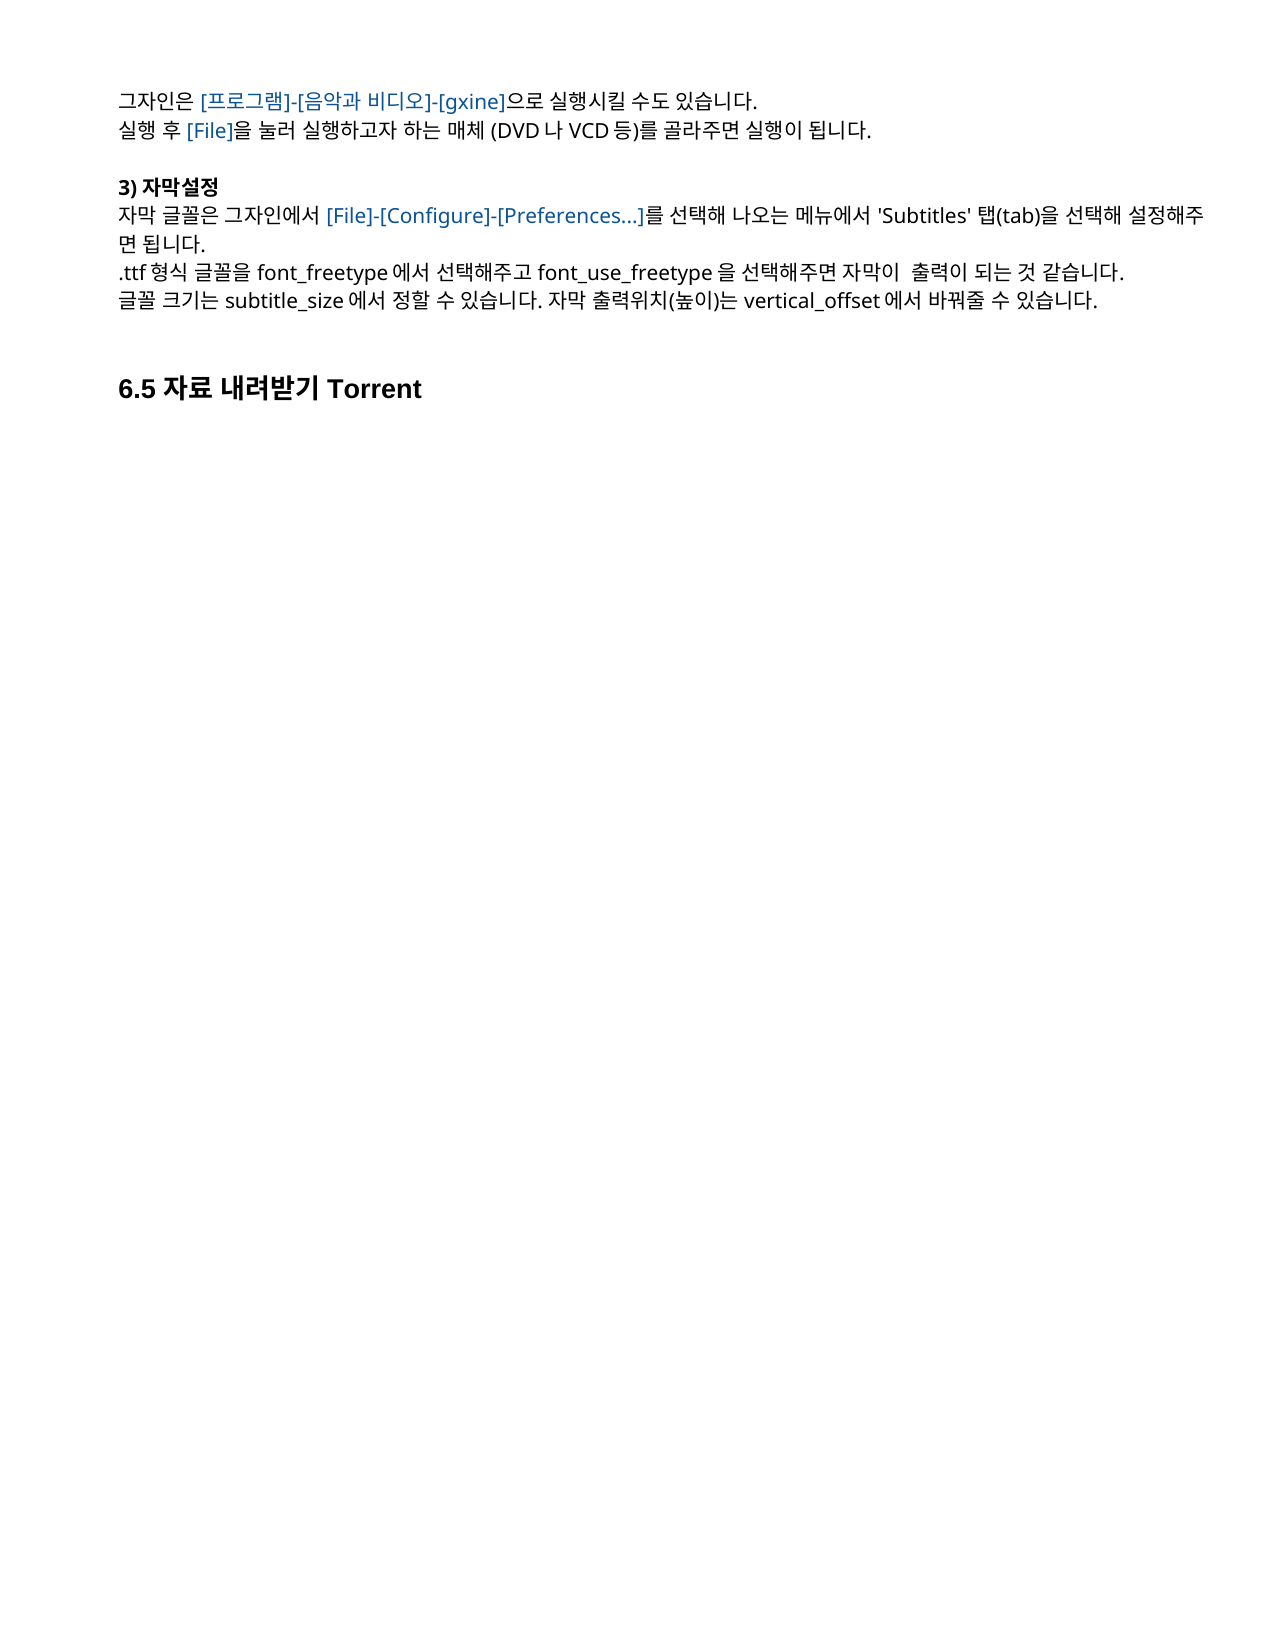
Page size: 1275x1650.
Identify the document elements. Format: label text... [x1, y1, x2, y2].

text 그자인은 [프로그램]-[음악과 비디오]-[gxine]으로 실행시킬 수도 있습니다. 실행 후 [File]을 눌러 실행하고자 하는 매체 (DVD나 VCD등)를 골라주면 실행이 됩니다. 3) 자막설정 자막 글꼴은 그자인에서 [File]-[Configure]-[Preferences...]를 선택해 나오는 메뉴에서 'Subtitles' 탭(tab)을 선택해 설정해주면 됩니다. .ttf형식 글꼴을 font_freetype에서 선택해주고 font_use_freetype을 선택해주면 자막이 출력이 되는 것 같습니다. 글꼴 크기는 subtitle_size에서 정할 수 있습니다. 자막 출력위치(높이)는 vertical_offset에서 바꿔줄 수 있습니다. [118, 59, 1216, 315]
subtitle 6.5 자료 내려받기 Torrent [118, 369, 1216, 406]
